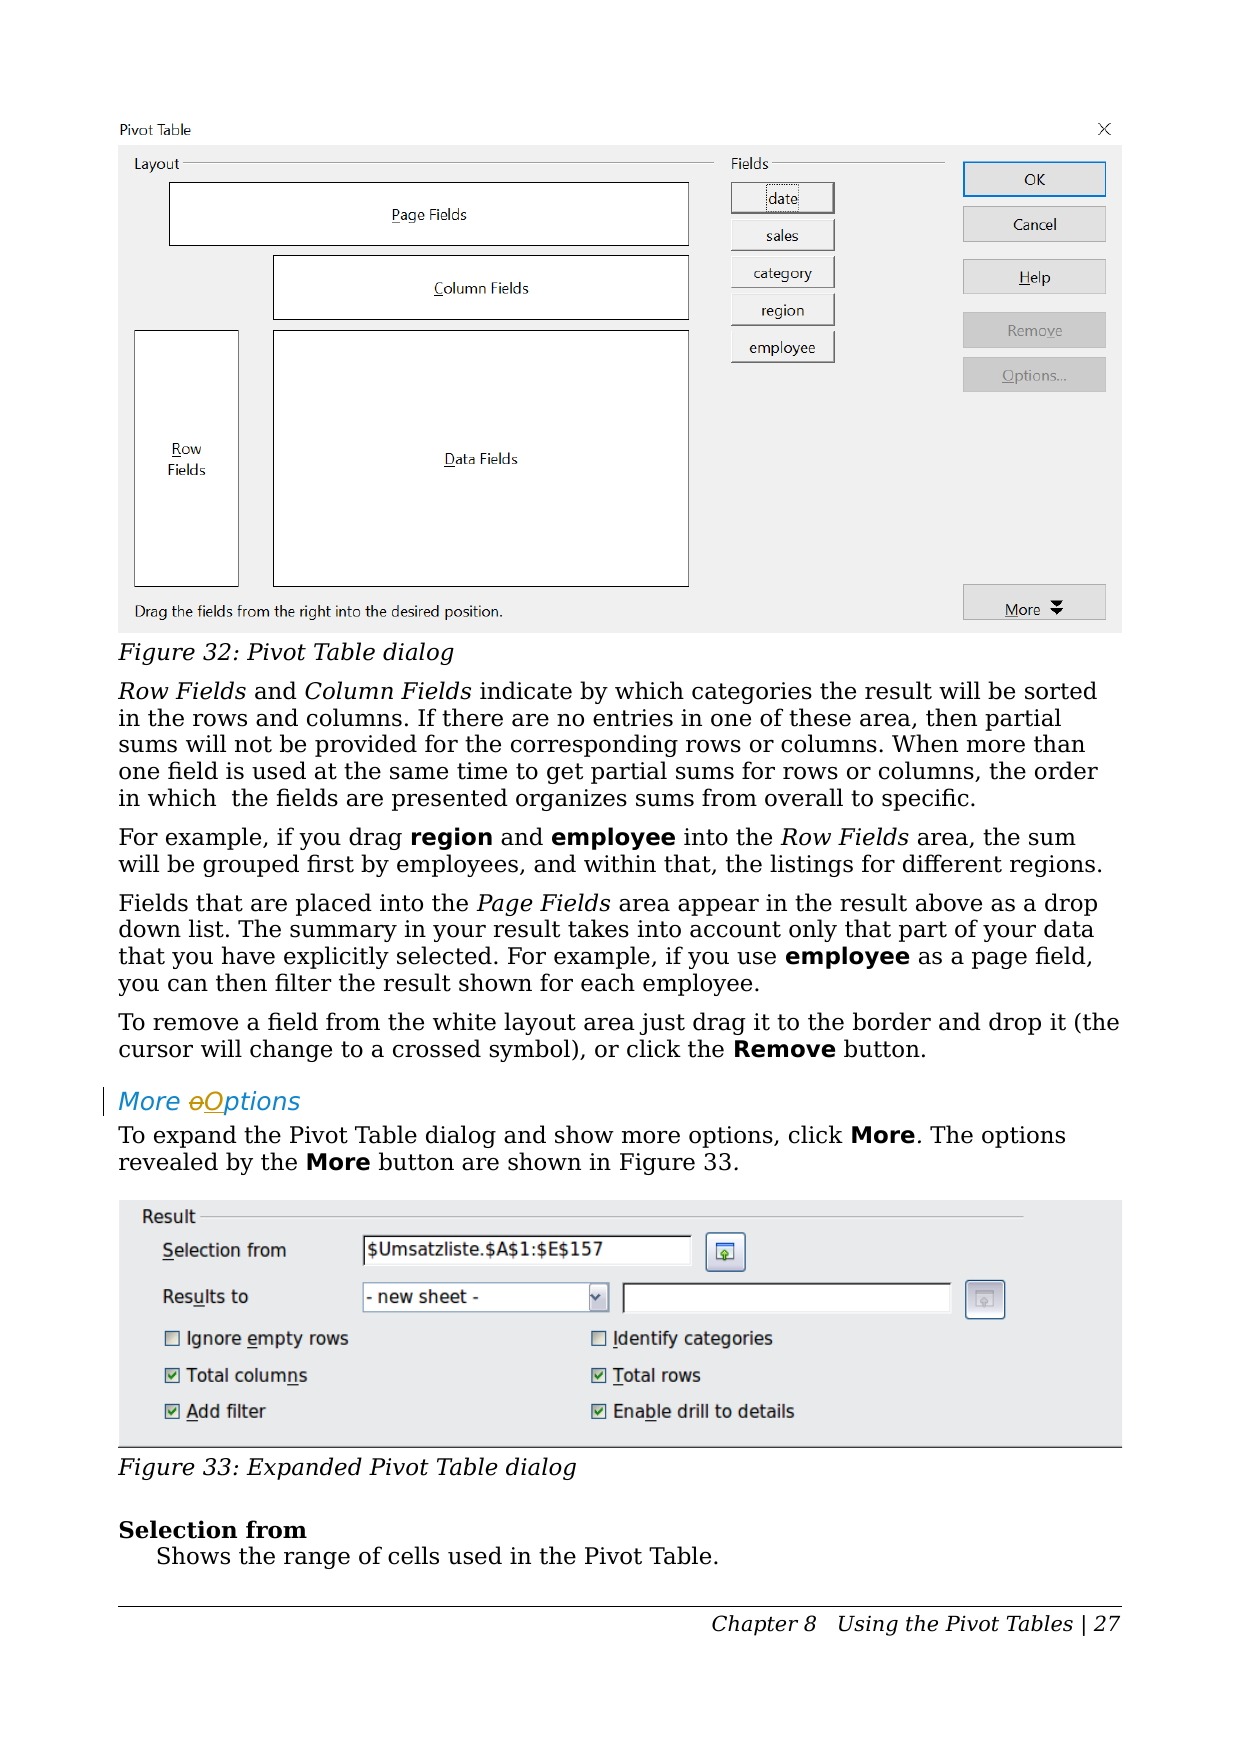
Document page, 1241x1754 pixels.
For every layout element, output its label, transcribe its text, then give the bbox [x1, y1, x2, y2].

text Selection from [118, 1517, 1122, 1543]
text Shows the range of cells used in the Pivot Table. [156, 1543, 1122, 1570]
text Fields that are placed into the Page Fields area appear in the result above as a drop down list. The summary in your result takes into account only that part of your data that you have explicitly selected. For example, if you use employee as a page field, you can then filter the result shown for each employee. [118, 890, 1122, 997]
text To remove a field from the white layout area just drag it to the border and drop it (the cursor will change to a crossed symbol), or click the Remove button. [118, 1009, 1122, 1062]
subtitle More Options [118, 1087, 1122, 1116]
text Row Fields and Column Fields indicate by which categories the result will be sorted in the rows and columns. If there are no entries in one of these area, then partial sums will not be provided for the corresponding rows or columns. When more than one field is used at the same time to get partial sums for rows or columns, the order in which the fields are presented organizes sums from overall to specific. [118, 678, 1122, 812]
text For example, if you drag region and employee into the Row Fields area, the sum will be grouped first by employees, and within that, the listings for different regions. [118, 824, 1122, 877]
text To expand the Pivot Table dialog and show more options, click More. The options revealed by the More button are shown in Figure 33. [118, 1122, 1122, 1176]
text Figure 32: Pivot Table dialog [118, 639, 1122, 666]
text Figure 33: Expanded Pivot Table dialog [118, 1454, 1122, 1480]
picture [118, 1200, 1123, 1448]
picture [118, 118, 1122, 633]
